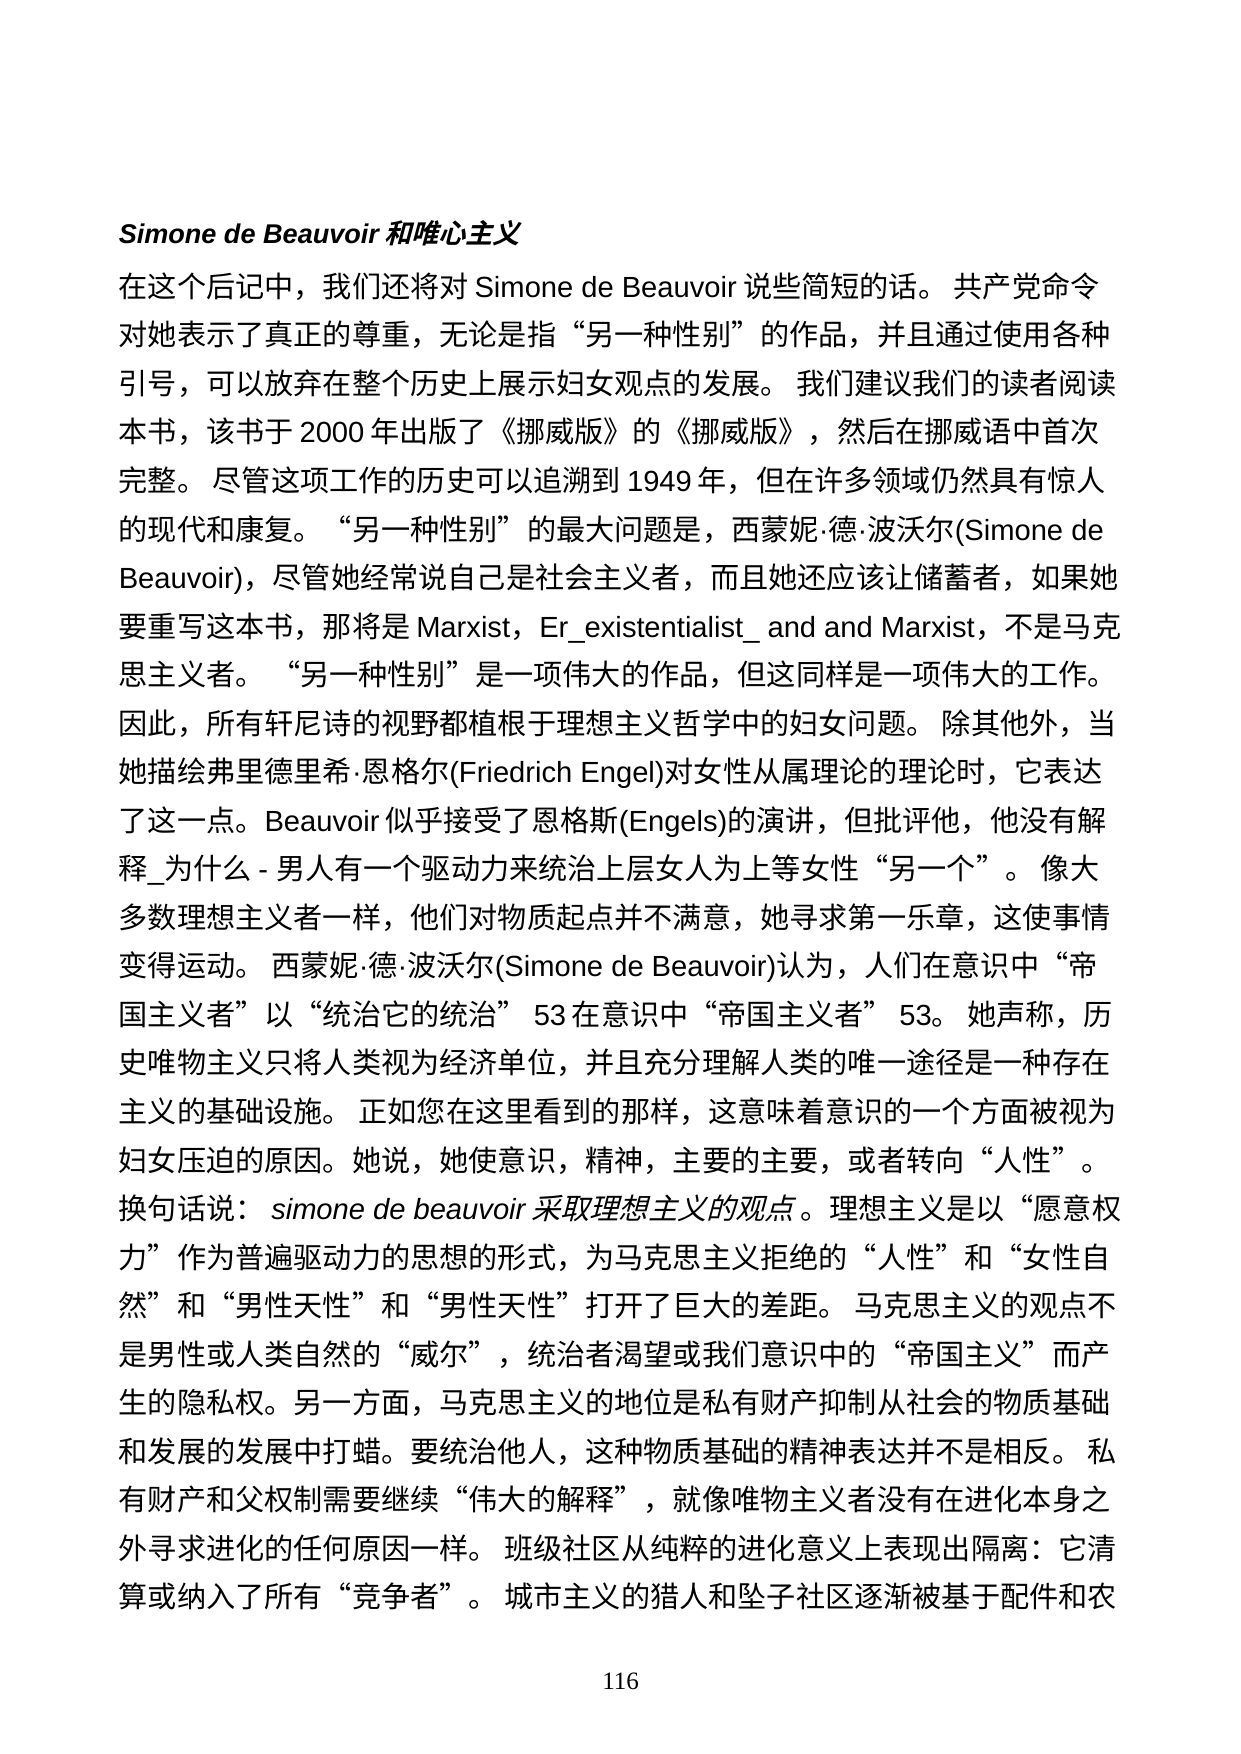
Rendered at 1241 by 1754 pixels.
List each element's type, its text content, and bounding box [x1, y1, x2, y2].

text 在这个后记中，我们还将对Simone de Beauvoir说些简短的话。 共产党命令对她表示了真正的尊重，无论是指“另一种性别”的作品，并且通过使用各种引号，可以放弃在整个历史上展示妇女观点的发展。 我们建议我们的读者阅读本书，该书于2000年出版了《挪威版》的《挪威版》，然后在挪威语中首次完整。 尽管这项工作的历史可以追溯到1949年，但在许多领域仍然具有惊人的现代和康复。“另一种性别”的最大问题是，西蒙妮·德·波沃尔(Simone de Beauvoir)，尽管她经常说自己是社会主义者，而且她还应该让储蓄者，如果她要重写这本书，那将是Marxist，Er_existentialist_ and and Marxist，不是马克思主义者。 “另一种性别”是一项伟大的作品，但这同样是一项伟大的工作。 因此，所有轩尼诗的视野都植根于理想主义哲学中的妇女问题。 除其他外，当她描绘弗里德里希·恩格尔(Friedrich Engel)对女性从属理论的理论时，它表达了这一点。Beauvoir似乎接受了恩格斯(Engels)的演讲，但批评他，他没有解释_为什么 - 男人有一个驱动力来统治上层女人为上等女性“另一个”。 像大多数理想主义者一样，他们对物质起点并不满意，她寻求第一乐章，这使事情变得运动。 西蒙妮·德·波沃尔(Simone de Beauvoir)认为，人们在意识中“帝国主义者”以“统治它的统治” 53在意识中“帝国主义者” 53。 她声称，历史唯物主义只将人类视为经济单位，并且充分理解人类的唯一途径是一种存在主义的基础设施。 正如您在这里看到的那样，这意味着意识的一个方面被视为妇女压迫的原因。她说，她使意识，精神，主要的主要，或者转向“人性”。 换句话说： simone de beauvoir采取理想主义的观点 。理想主义是以“愿意权力”作为普遍驱动力的思想的形式，为马克思主义拒绝的“人性”和“女性自然”和“男性天性”和“男性天性”打开了巨大的差距。 马克思主义的观点不是男性或人类自然的“威尔”，统治者渴望或我们意识中的“帝国主义”而产生的隐私权。另一方面，马克思主义的地位是私有财产抑制从社会的物质基础和发展的发展中打蜡。要统治他人，这种物质基础的精神表达并不是相反。 私有财产和父权制需要继续“伟大的解释”，就像唯物主义者没有在进化本身之外寻求进化的任何原因一样。 班级社区从纯粹的进化意义上表现出隔离：它清算或纳入了所有“竞争者”。 城市主义的猎人和坠子社区逐渐被基于配件和农 [118, 263, 1122, 1616]
subtitle Simone de Beauvoir和唯心主义 [118, 212, 1122, 251]
